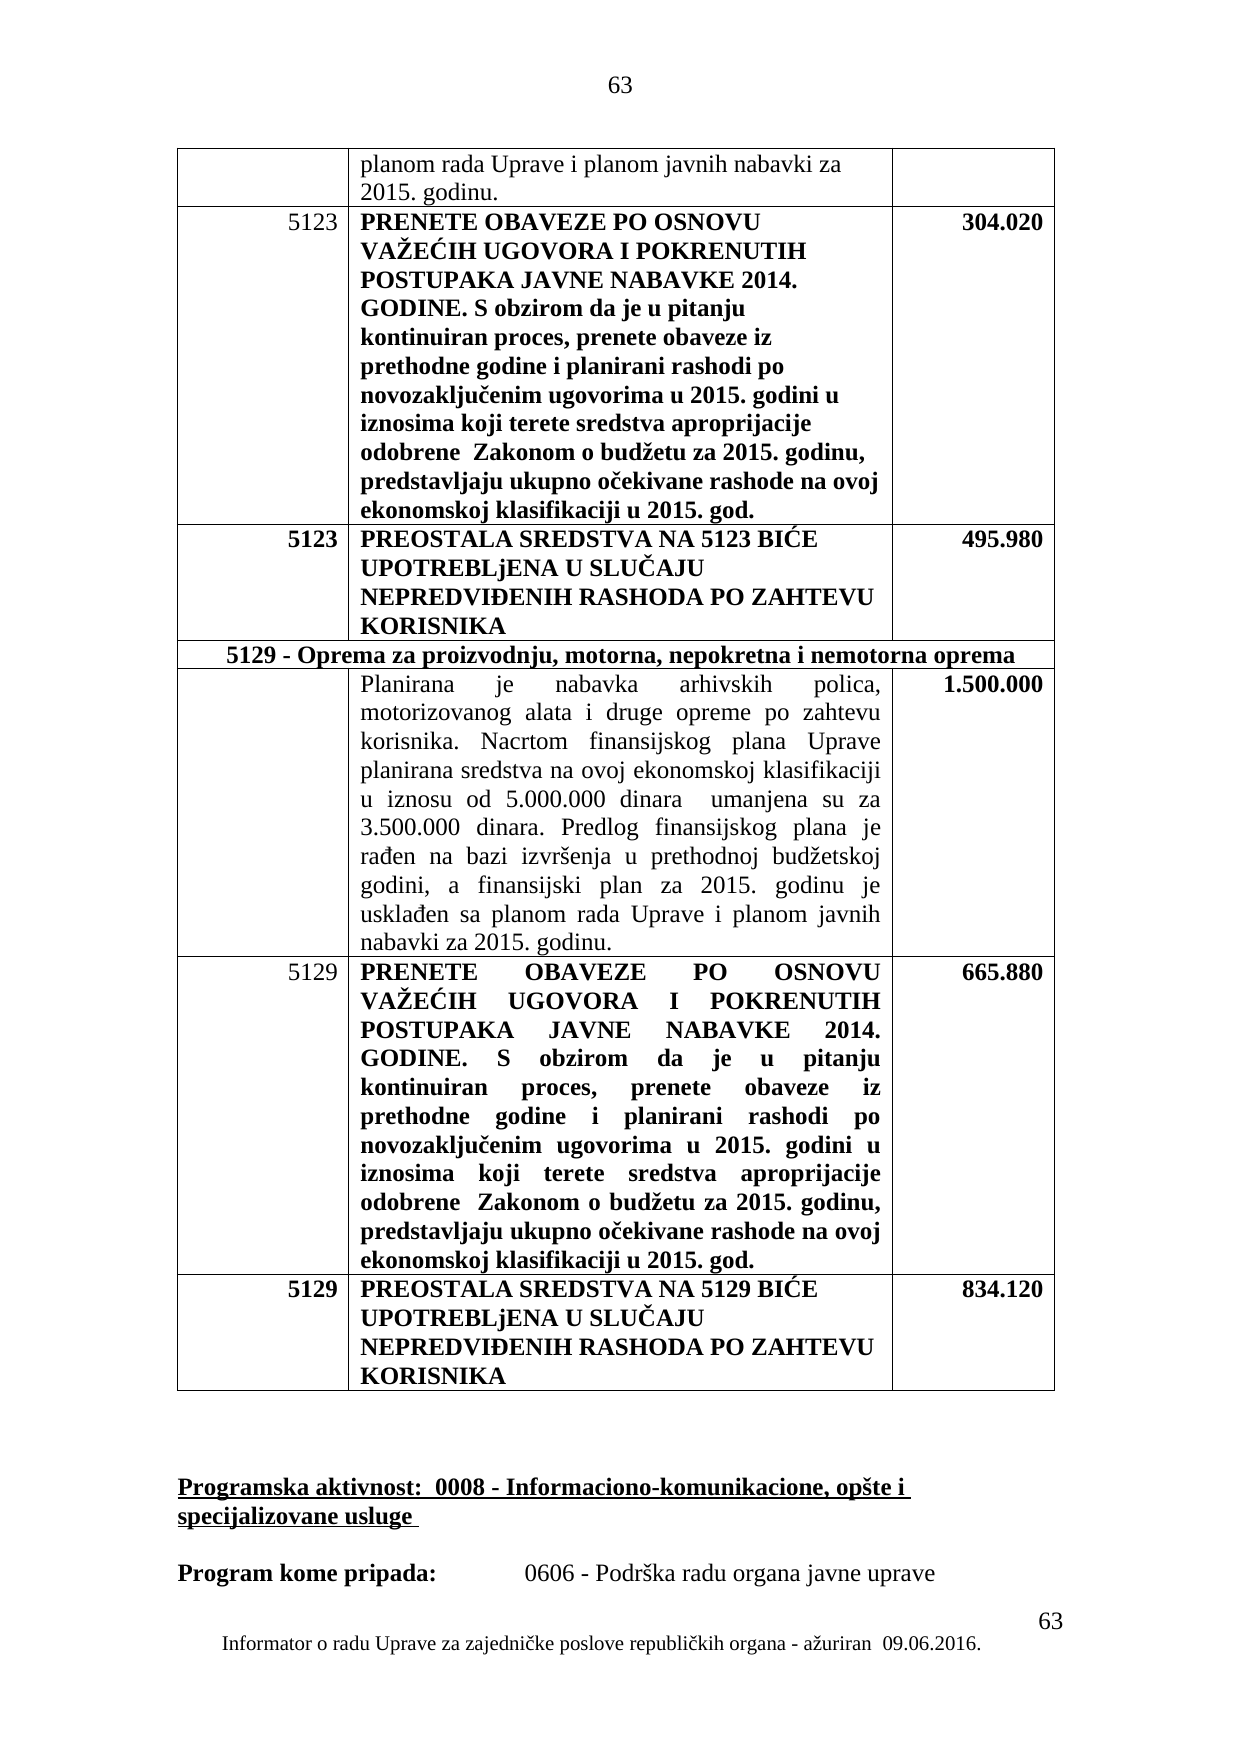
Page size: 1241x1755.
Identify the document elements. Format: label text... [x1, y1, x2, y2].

table_cell 495.980 [893, 525, 1054, 639]
table_cell [178, 669, 348, 956]
text Program kome pripada: 0606 - Podrška radu organa javne uprave [177, 1530, 1063, 1587]
table_cell PRENETE OBAVEZE PO OSNOVU VAŽEĆIH UGOVORA I POKRENUTIH POSTUPAKA JAVNE NABAVKE 2014. GODINE. S obzirom da je u pitanju kontinuiran proces, prenete obaveze iz prethodne godine i planirani rashodi po novozaklјučenim ugovorima u 2015. godini u iznosima koji terete sredstva aproprijacije odobrene Zakonom o budžetu za 2015. godinu, predstavlјaju ukupno očekivane rashode na ovoj ekonomskoj klasifikaciji u 2015. god. [349, 207, 892, 523]
table_cell 834.120 [893, 1275, 1054, 1389]
table_cell 5123 [178, 525, 348, 639]
table_cell 304.020 [893, 207, 1054, 523]
table_cell [178, 149, 348, 206]
table_cell PRENETE OBAVEZE PO OSNOVU VAŽEĆIH UGOVORA I POKRENUTIH POSTUPAKA JAVNE NABAVKE 2014. GODINE. S obzirom da je u pitanju kontinuiran proces, prenete obaveze iz prethodne godine i planirani rashodi po novozaklјučenim ugovorima u 2015. godini u iznosima koji terete sredstva aproprijacije odobrene Zakonom o budžetu za 2015. godinu, predstavlјaju ukupno očekivane rashode na ovoj ekonomskoj klasifikaciji u 2015. god. [349, 957, 892, 1273]
table_cell PREOSTALA SREDSTVA NA 5129 BIĆE UPOTREBLjENA U SLUČAJU NEPREDVIĐENIH RASHODA PO ZAHTEVU KORISNIKA [349, 1275, 892, 1389]
table_cell planom rada Uprave i planom javnih nabavki za 2015. godinu. [349, 149, 892, 206]
table_cell 1.500.000 [893, 669, 1054, 956]
table_cell 5129 [178, 957, 348, 1273]
table_cell 5129 [178, 1275, 348, 1389]
table_cell [893, 149, 1054, 206]
text Programska aktivnost: 0008 - Informaciono-komunikacione, opšte i specijalizovane usluge [177, 1472, 1063, 1530]
table_cell 5129 - Oprema za proizvodnju, motorna, nepokretna i nemotorna oprema [178, 641, 1054, 668]
table_cell 665.880 [893, 957, 1054, 1273]
table_cell PREOSTALA SREDSTVA NA 5123 BIĆE UPOTREBLjENA U SLUČAJU NEPREDVIĐENIH RASHODA PO ZAHTEVU KORISNIKA [349, 525, 892, 639]
table_cell Planirana je nabavka arhivskih polica, motorizovanog alata i druge opreme po zahtevu korisnika. Nacrtom finansijskog plana Uprave planirana sredstva na ovoj ekonomskoj klasifikaciji u iznosu od 5.000.000 dinara umanjena su za 3.500.000 dinara. Predlog finansijskog plana je rađen na bazi izvršenja u prethodnoj budžetskoj godini, a finansijski plan za 2015. godinu je usklađen sa planom rada Uprave i planom javnih nabavki za 2015. godinu. [349, 669, 892, 956]
table_cell 5123 [178, 207, 348, 523]
